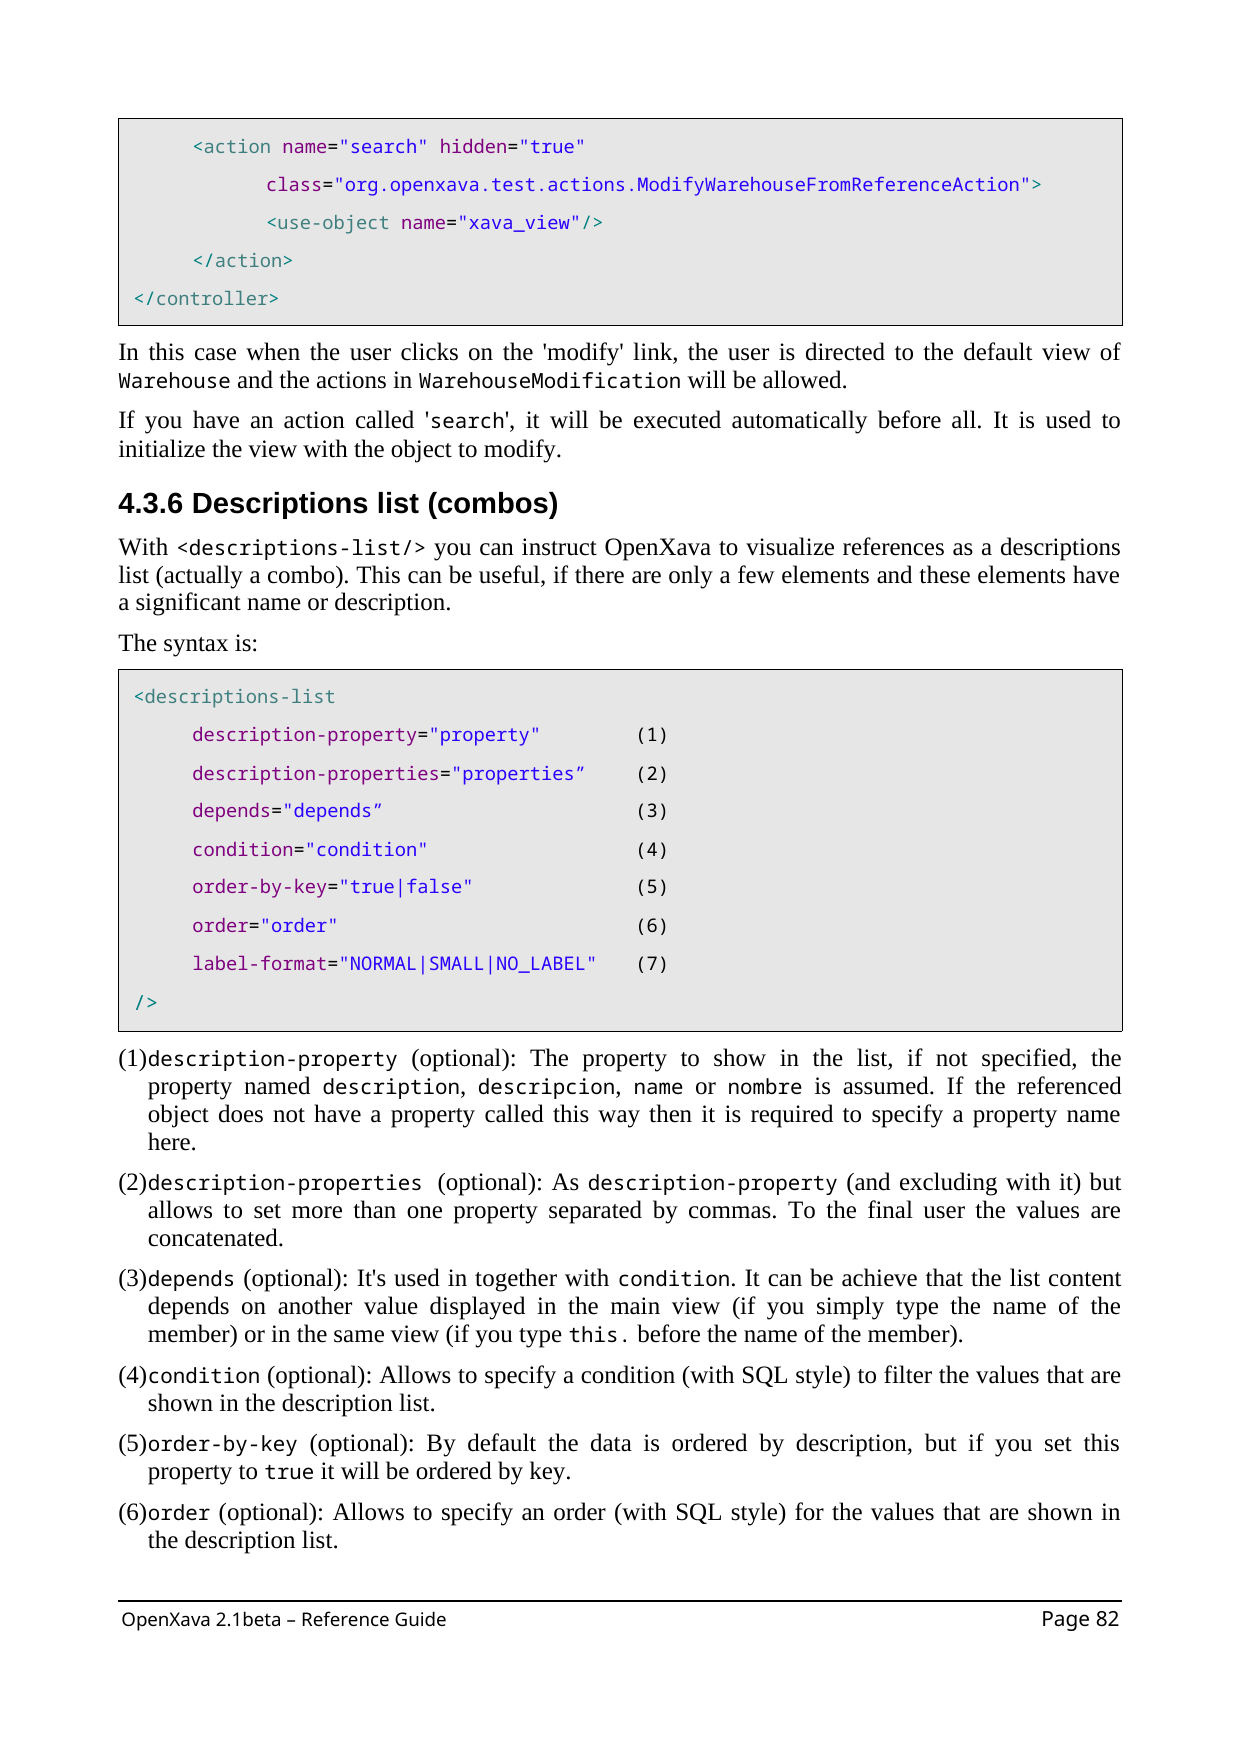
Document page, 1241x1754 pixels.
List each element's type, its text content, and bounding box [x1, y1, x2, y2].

list description-properties (optional): As description-property (and excluding with it) but allows to set more than one property separated by commas. To the final user the values are concatenated. [118, 1168, 1122, 1252]
text <descriptions-list [119, 670, 1122, 707]
list description-property (optional): The property to show in the list, if not specified, the property named description, descripcion, name or nombre is assumed. If the referenced object does not have a property called this way then it is required to specify a property name here. [118, 1044, 1122, 1156]
text class="org.openxava.test.actions.ModifyWarehouseFromReferenceAction"> [119, 156, 1122, 194]
text In this case when the user clicks on the 'modify' link, the user is directed to the default view of Warehouse and the actions in WarehouseModification will be allowed. [118, 338, 1122, 394]
text If you have an action called 'search', it will be executed automatically before all. It is used to initialize the view with the object to modify. [118, 406, 1122, 462]
text </action> [119, 232, 1122, 270]
text depends="depends” (3) [119, 783, 1122, 821]
list depends (optional): It's used in together with condition. It can be achieve that the list content depends on another value displayed in the main view (if you simply type the name of the member) or in the same view (if you type this. before the name of the member). [118, 1264, 1122, 1348]
text With <descriptions-list/> you can instruct OpenXava to visualize references as a descriptions list (actually a combo). This can be useful, if there are only a few elements and these elements have a significant name or description. [118, 533, 1122, 616]
text label-format="NORMAL|SMALL|NO_LABEL" (7) [119, 935, 1122, 973]
text The syntax is: [118, 629, 1122, 656]
text order="order" (6) [119, 897, 1122, 935]
list order (optional): Allows to specify an order (with SQL style) for the values that are shown in the description list. [118, 1498, 1122, 1554]
list order-by-key (optional): By default the data is ordered by description, but if you set this property to true it will be ordered by key. [118, 1429, 1122, 1486]
text condition="condition" (4) [119, 821, 1122, 859]
text description-property="property" (1) [119, 707, 1122, 745]
text <use-object name="xava_view"/> [119, 194, 1122, 232]
text <action name="search" hidden="true" [119, 119, 1122, 156]
text /> [119, 973, 1122, 1031]
text order-by-key="true|false" (5) [119, 859, 1122, 897]
text description-properties="properties” (2) [119, 745, 1122, 783]
text </controller> [119, 270, 1122, 325]
list condition (optional): Allows to specify a condition (with SQL style) to filter the values that are shown in the description list. [118, 1361, 1122, 1417]
subtitle Descriptions list (combos) [118, 487, 1122, 520]
